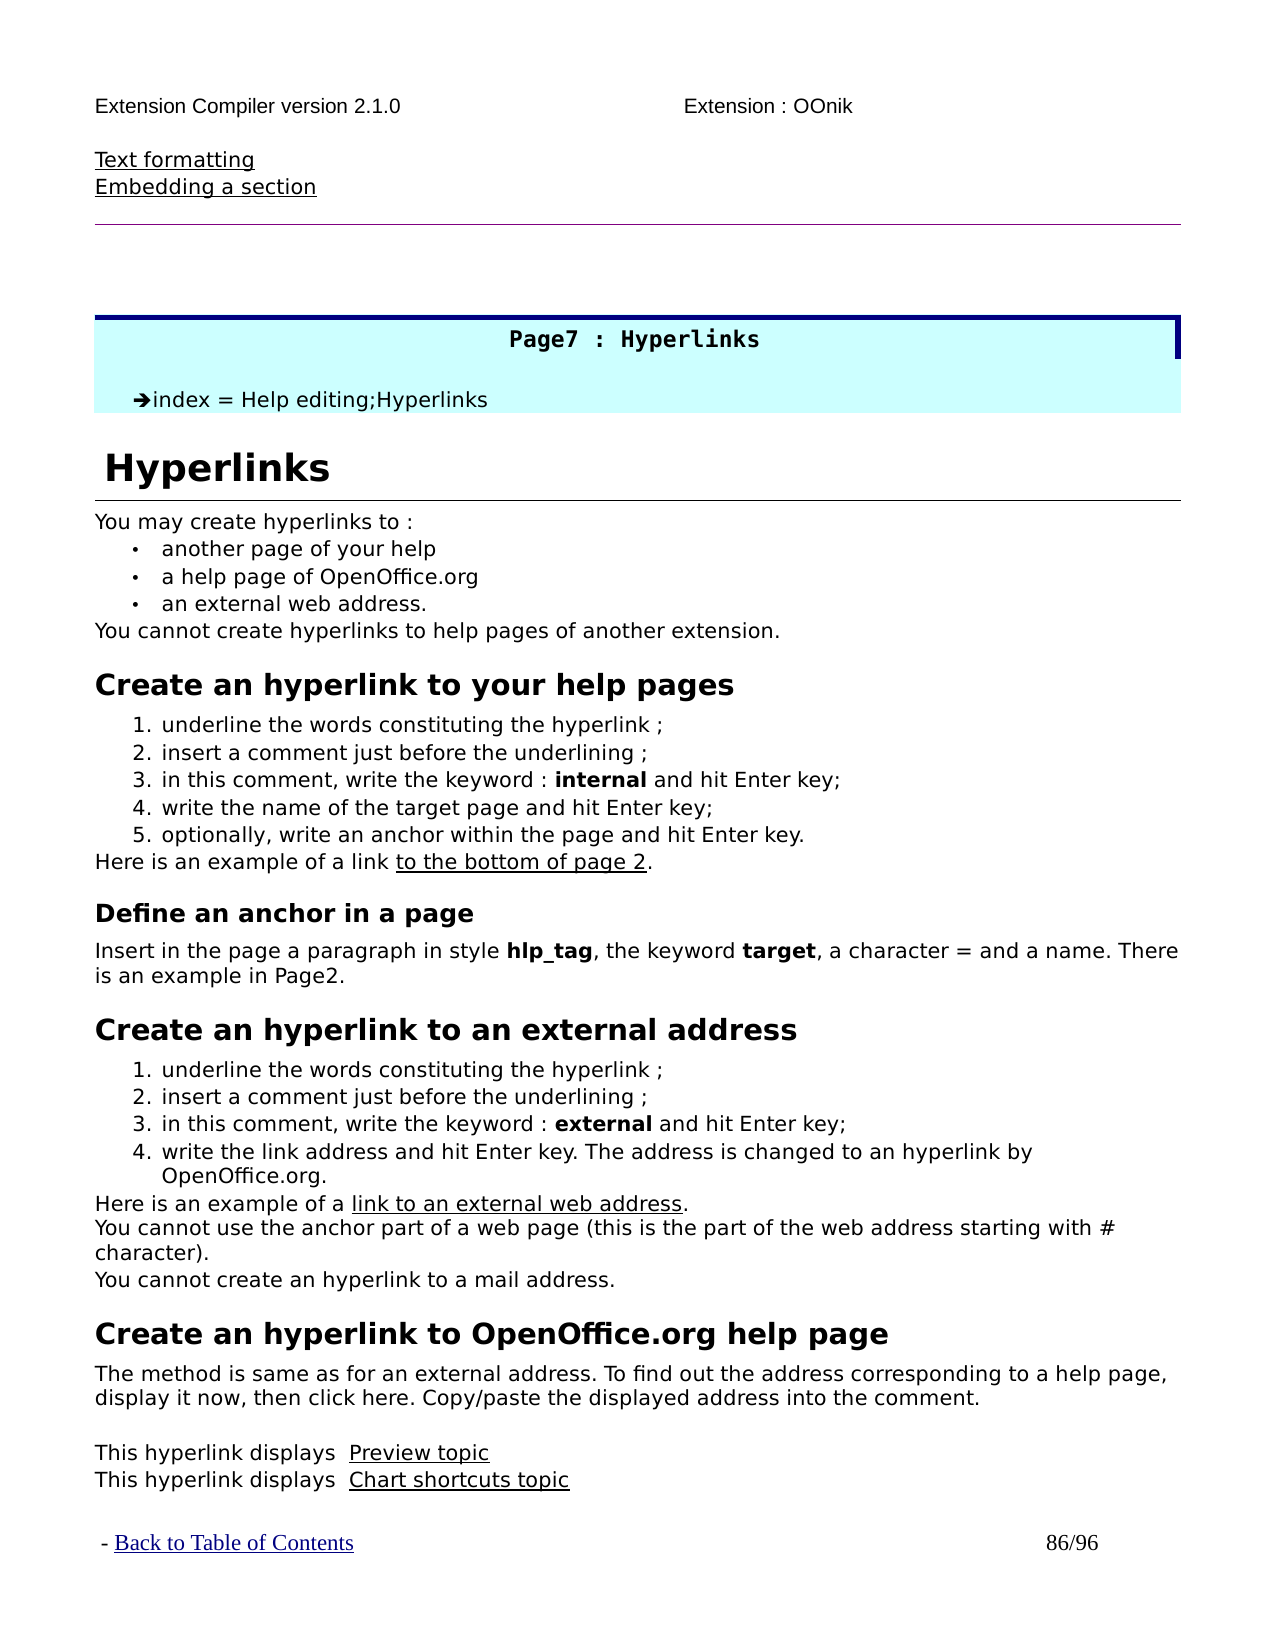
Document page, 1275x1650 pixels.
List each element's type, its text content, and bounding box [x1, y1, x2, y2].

text Embedding a section [94, 175, 1181, 199]
text Hyperlinks [94, 437, 1181, 500]
list in this comment, write the keyword : internal and hit Enter key; [132, 768, 1181, 793]
list underline the words constituting the hyperlink ; [132, 713, 1181, 738]
text Text formatting [94, 147, 1181, 172]
text Page7 : Hyperlinks [94, 316, 1175, 359]
list an external web address. [132, 592, 1181, 617]
list insert a comment just before the underlining ; [132, 741, 1181, 765]
text Insert in the page a paragraph in style hlp_tag, the keyword target, a character = and a name. There is an example in Page2. [94, 939, 1181, 988]
text Create an hyperlink to OpenOffice.org help page [94, 1317, 1181, 1351]
text Here is an example of a link to an external web address. You cannot use the anchor part of a web page (this is the part of the web address starting with # character). [94, 1192, 1181, 1265]
text You cannot create hyperlinks to help pages of another extension. [94, 619, 1181, 644]
list another page of your help [132, 537, 1181, 562]
text The method is same as for an external address. To find out the address corresponding to a help page, display it now, then click here. Copy/paste the displayed address into the comment. [94, 1362, 1181, 1411]
text You cannot create an hyperlink to a mail address. [94, 1268, 1181, 1292]
text Define an anchor in a page [94, 899, 1181, 928]
text Create an hyperlink to an external address [94, 1013, 1181, 1047]
text Create an hyperlink to your help pages [94, 669, 1181, 703]
list write the name of the target page and hit Enter key; [132, 796, 1181, 820]
text You may create hyperlinks to : [94, 510, 1181, 534]
list a help page of OpenOffice.org [132, 565, 1181, 589]
text Here is an example of a link to the bottom of page 2. [94, 850, 1181, 875]
text This hyperlink displays Chart shortcuts topic [94, 1468, 1181, 1493]
list index = Help editing;Hyperlinks [94, 388, 1181, 413]
list insert a comment just before the underlining ; [132, 1085, 1181, 1109]
list in this comment, write the keyword : external and hit Enter key; [132, 1112, 1181, 1137]
text This hyperlink displays Preview topic [94, 1441, 1181, 1466]
list optionally, write an anchor within the page and hit Enter key. [132, 823, 1181, 847]
list write the link address and hit Enter key. The address is changed to an hyperlink by OpenOffice.org. [132, 1140, 1181, 1189]
list underline the words constituting the hyperlink ; [132, 1057, 1181, 1082]
